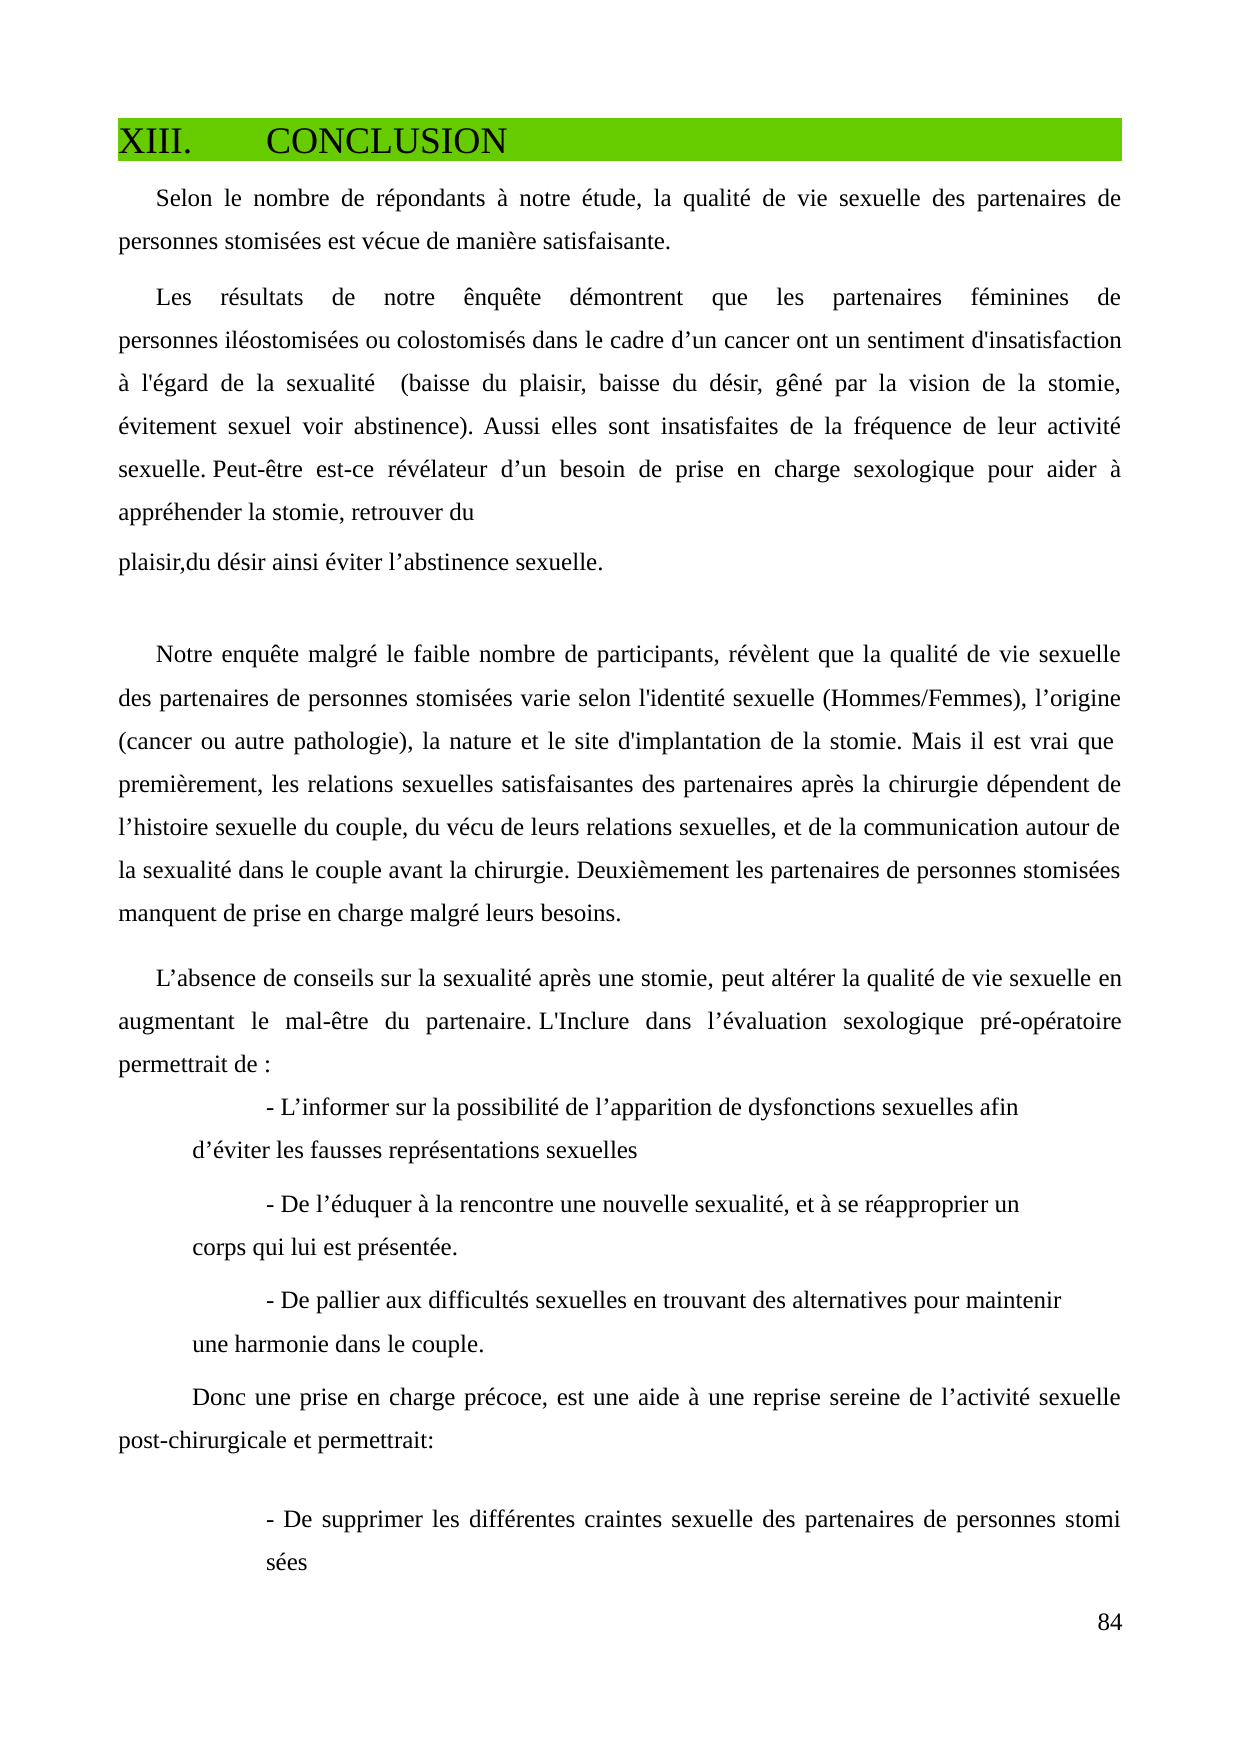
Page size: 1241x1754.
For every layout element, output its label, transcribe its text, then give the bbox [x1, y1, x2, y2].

text - De pallier aux difficultés sexuelles en trouvant des alternatives pour maintenir une harmonie dans le couple. [118, 1286, 1122, 1357]
text - L’informer sur la possibilité de l’apparition de dysfonctions sexuelles afin d’éviter les fausses représentations sexuelles [118, 1092, 1122, 1164]
text plaisir,du désir ainsi éviter l’abstinence sexuelle. [118, 547, 1122, 619]
text - De l’éduquer à la rencontre une nouvelle sexualité, et à se réapproprier un corps qui lui est présentée. [118, 1189, 1122, 1261]
text Donc une prise en charge précoce, est une aide à une reprise sereine de l’activité sexuelle post-chirurgicale et permettrait: [118, 1382, 1122, 1454]
text Selon le nombre de répondants à notre étude, la qualité de vie sexuelle des partenaires de personnes stomisées est vécue de manière satisfaisante. [118, 183, 1122, 255]
text Les résultats de notre ênquête démontrent que les partenaires féminines de personnes iléostomisées ou colostomisés dans le cadre d’un cancer ont un sentiment d'insatisfaction à l'égard de la sexualité (baisse du plaisir, baisse du désir, gêné par la vision de la stomie, évitement sexuel voir abstinence). Aussi elles sont insatisfaites de la fréquence de leur activité sexuelle. Peut-être est-ce révélateur d’un besoin de prise en charge sexologique pour aider à appréhender la stomie, retrouver du [118, 282, 1122, 526]
text L’absence de conseils sur la sexualité après une stomie, peut altérer la qualité de vie sexuelle en augmentant le mal-être du partenaire. L'Inclure dans l’évaluation sexologique pré-opératoire permettrait de : [118, 963, 1122, 1078]
text Notre enquête malgré le faible nombre de participants, révèlent que la qualité de vie sexuelle des partenaires de personnes stomisées varie selon l'identité sexuelle (Hommes/Femmes), l’origine (cancer ou autre pathologie), la nature et le site d'implantation de la stomie. Mais il est vrai que premièrement, les relations sexuelles satisfaisantes des partenaires après la chirurgie dépendent de l’histoire sexuelle du couple, du vécu de leurs relations sexuelles, et de la communication autour de la sexualité dans le couple avant la chirurgie. Deuxièmement les partenaires de personnes stomisées manquent de prise en charge malgré leurs besoins. [118, 639, 1122, 927]
text - De supprimer les différentes craintes sexuelle des partenaires de personnes stomi sées [118, 1504, 1122, 1576]
text XIII. CONCLUSION [118, 118, 1122, 161]
